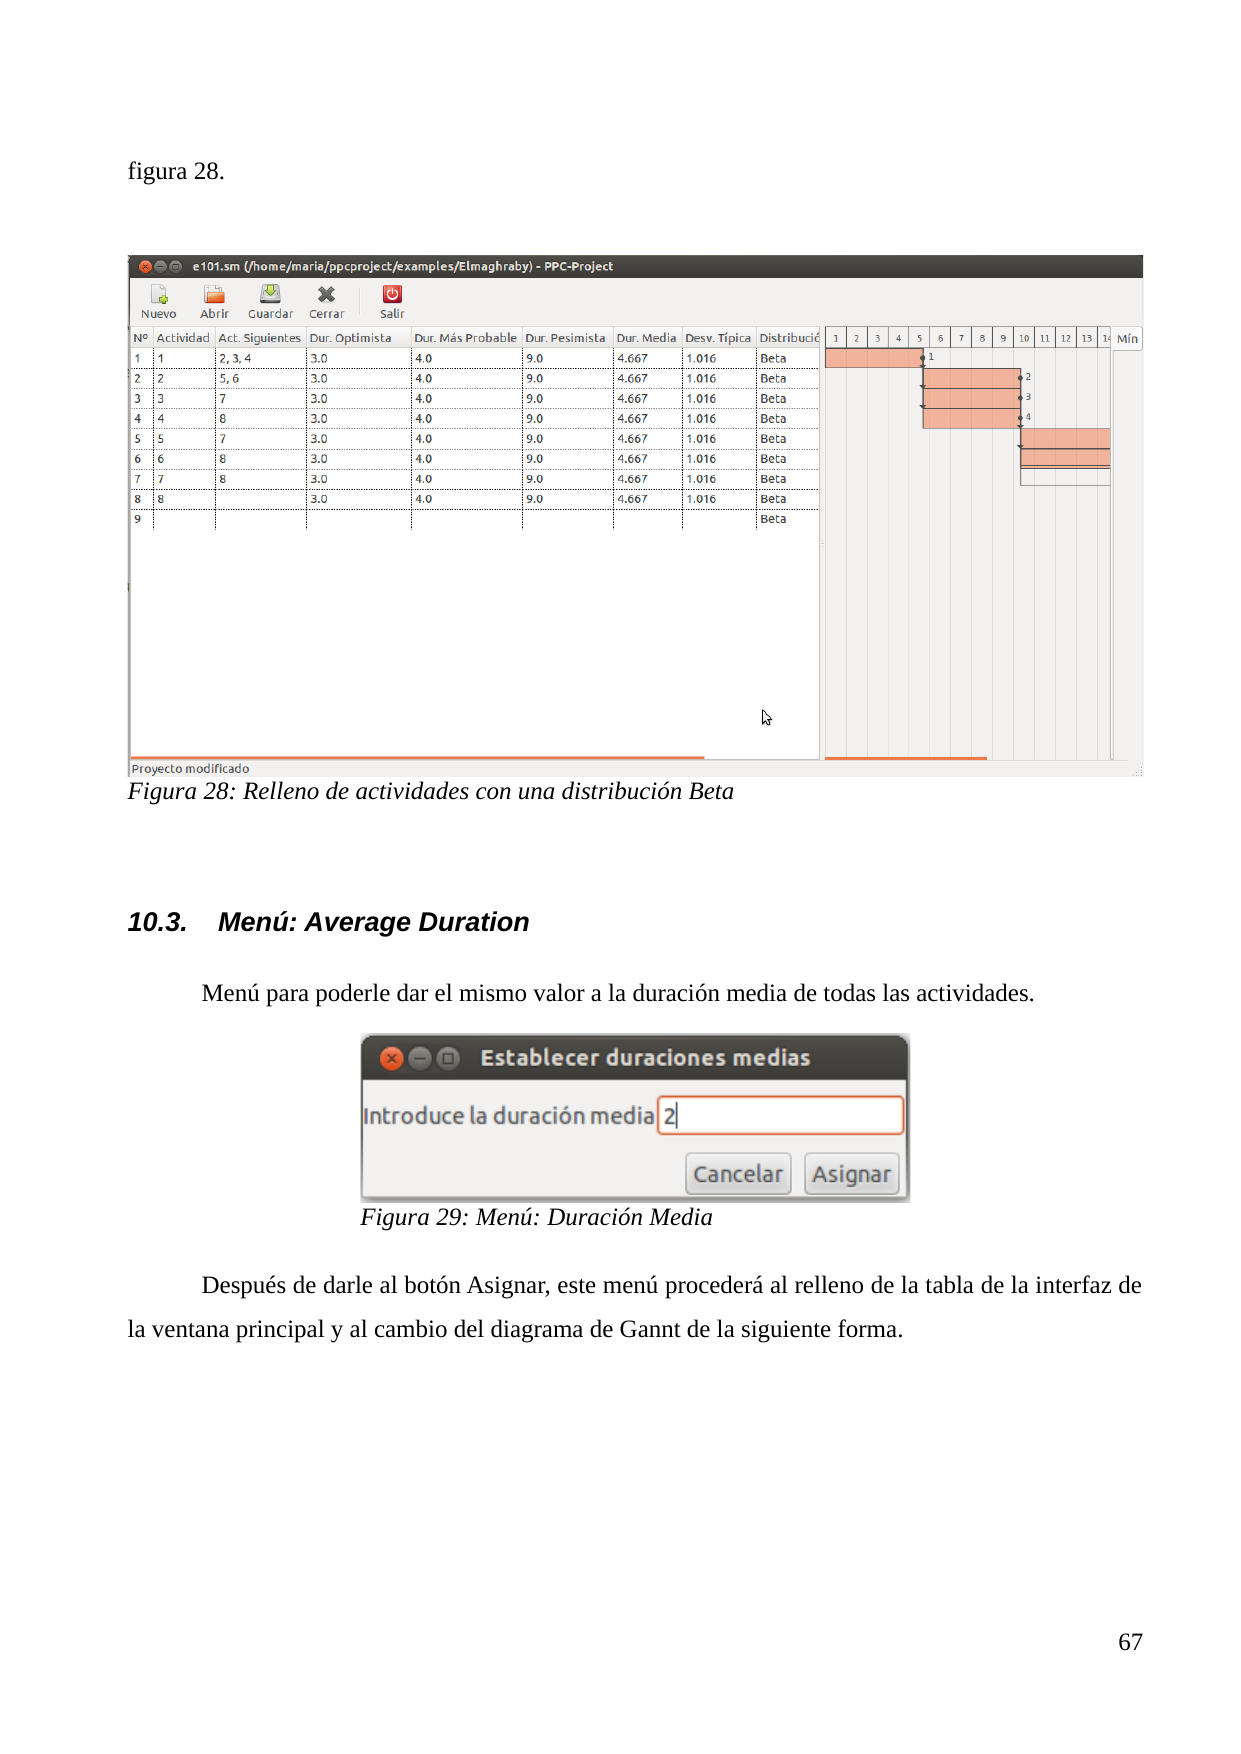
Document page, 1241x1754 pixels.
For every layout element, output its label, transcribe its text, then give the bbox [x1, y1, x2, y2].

picture [127, 255, 1144, 777]
text Menú para poderle dar el mismo valor a la duración media de todas las actividades. [127, 978, 1143, 1007]
subtitle Menú: Average Duration [127, 906, 1143, 937]
text Después de darle al botón Asignar, este menú procederá al relleno de la tabla de la interfaz de la ventana principal y al cambio del diagrama de Gannt de la siguiente forma. [127, 1271, 1143, 1342]
text Figura 28: Relleno de actividades con una distribución Beta [127, 777, 1143, 805]
picture [360, 1033, 911, 1203]
text Figura 29: Menú: Duración Media [360, 1203, 910, 1231]
text figura 28. [127, 156, 1143, 185]
